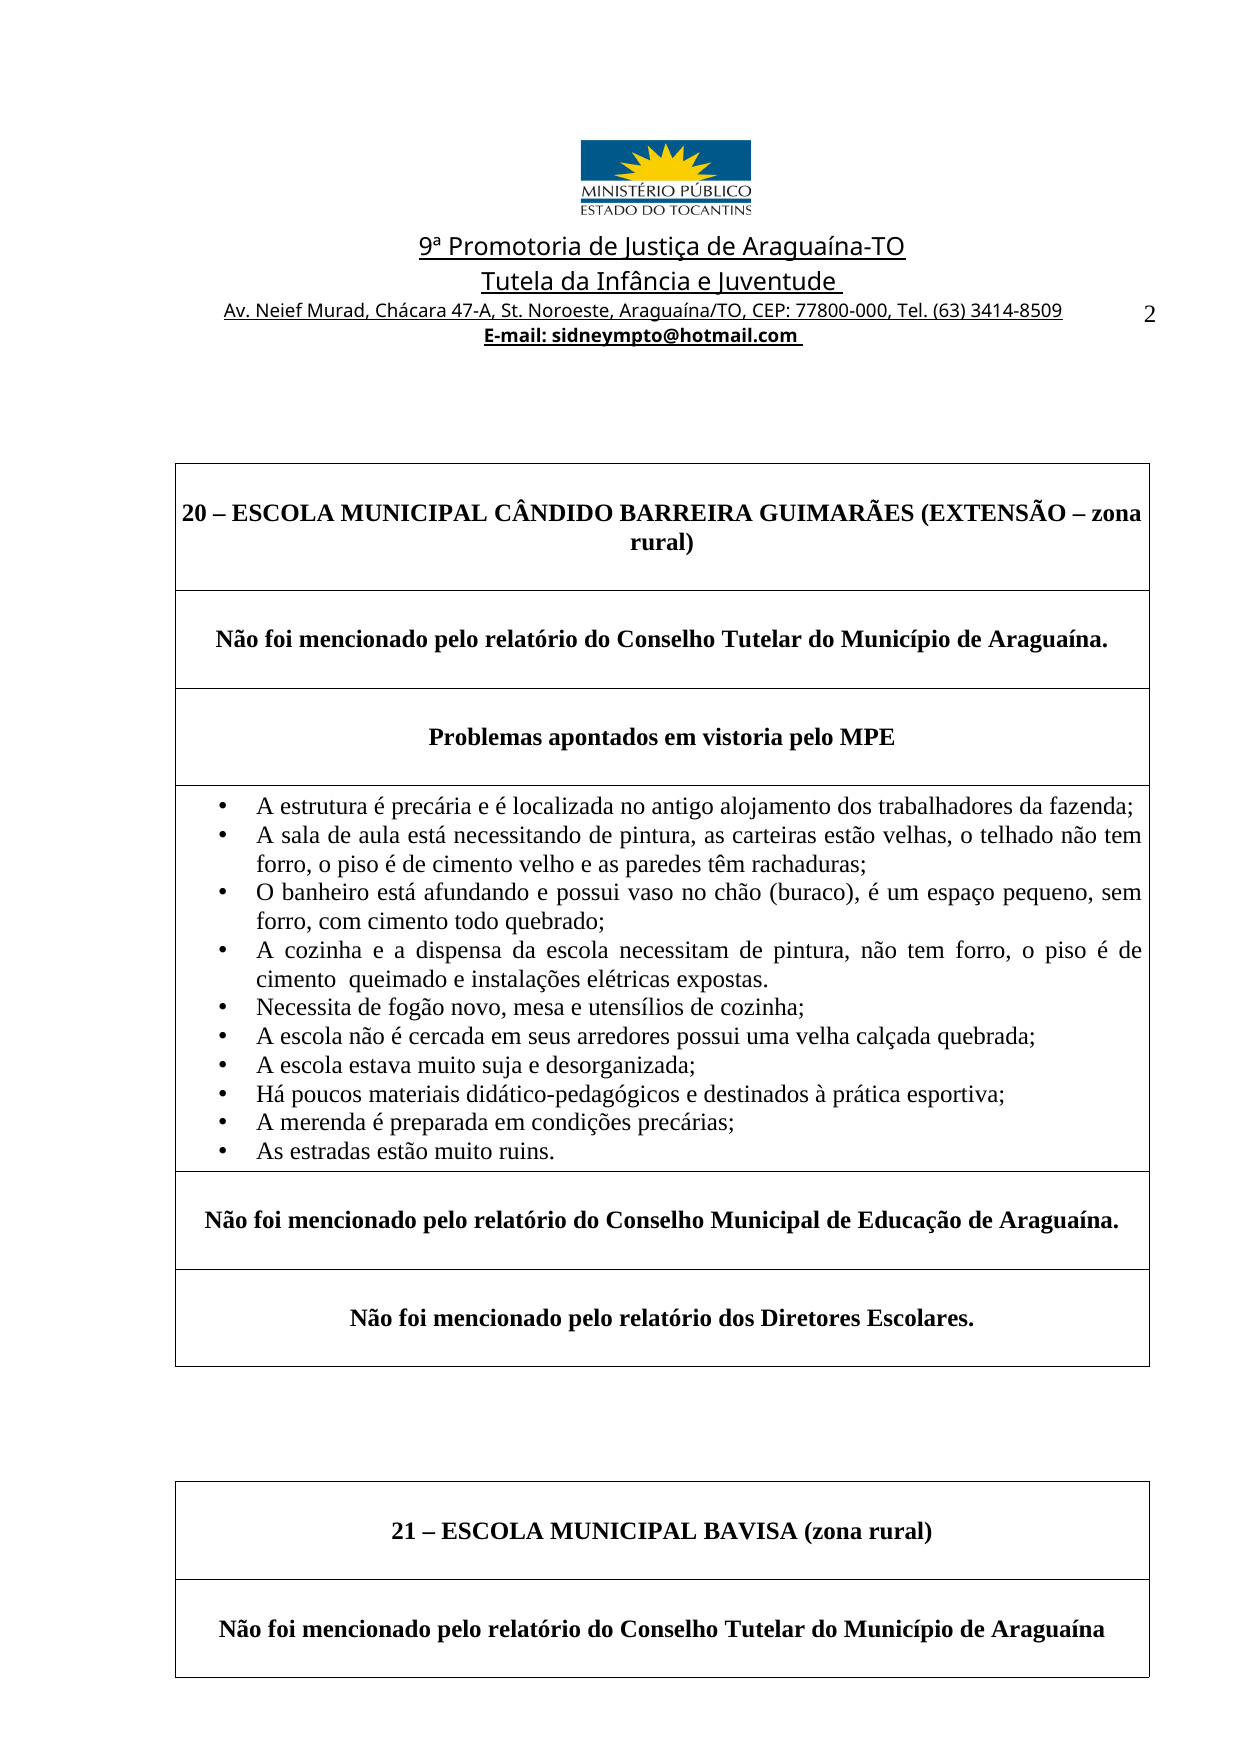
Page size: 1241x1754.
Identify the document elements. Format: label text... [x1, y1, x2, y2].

table_header 21 – ESCOLA MUNICIPAL BAVISA (zona rural) [176, 1482, 1149, 1579]
table_cell Problemas apontados em vistoria pelo MPE [176, 689, 1149, 785]
table_cell Não foi mencionado pelo relatório do Conselho Tutelar do Município de Araguaína [176, 1580, 1149, 1677]
table_cell Não foi mencionado pelo relatório dos Diretores Escolares. [176, 1270, 1149, 1366]
table_cell A estrutura é precária e é localizada no antigo alojamento dos trabalhadores da fazenda; A sala de aula está necessitando de pintura, as carteiras estão velhas, o telhado não tem forro, o piso é de cimento velho e as paredes têm rachaduras; O banheiro está afundando e possui vaso no chão (buraco), é um espaço pequeno, sem forro, com cimento todo quebrado; A cozinha e a dispensa da escola necessitam de pintura, não tem forro, o piso é de cimento queimado e instalações elétricas expostas. Necessita de fogão novo, mesa e utensílios de cozinha; A escola não é cercada em seus arredores possui uma velha calçada quebrada; A escola estava muito suja e desorganizada; Há poucos materiais didático-pedagógicos e destinados à prática esportiva; A merenda é preparada em condições precárias; As estradas estão muito ruins. [176, 786, 1149, 1171]
table_header 20 – ESCOLA MUNICIPAL CÂNDIDO BARREIRA GUIMARÃES (EXTENSÃO – zona rural) [176, 464, 1149, 590]
table_cell Não foi mencionado pelo relatório do Conselho Tutelar do Município de Araguaína. [176, 591, 1149, 688]
table_cell Não foi mencionado pelo relatório do Conselho Municipal de Educação de Araguaína. [176, 1172, 1149, 1268]
picture [580, 140, 752, 215]
